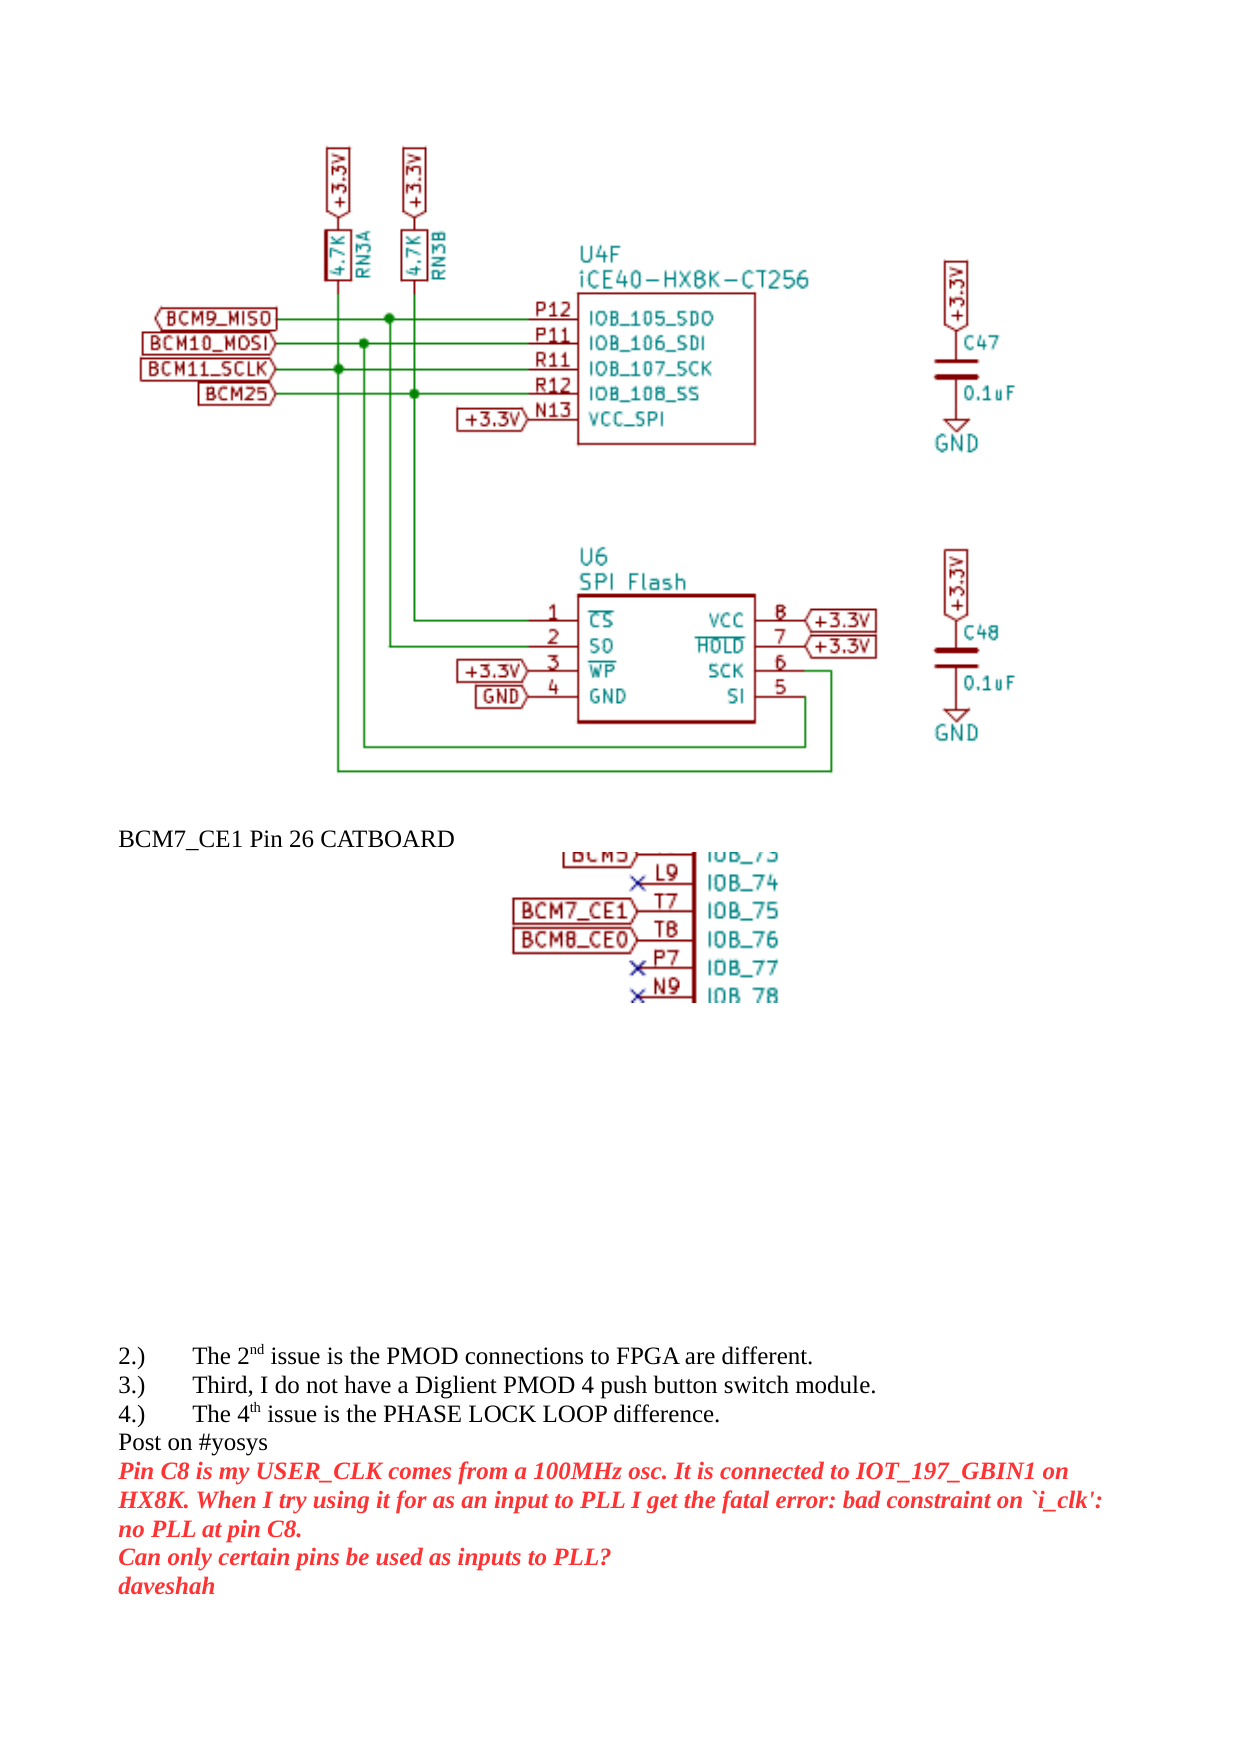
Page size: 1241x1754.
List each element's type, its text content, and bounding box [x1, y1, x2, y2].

text daveshah [118, 1571, 1122, 1600]
text Pin C8 is my USER_CLK comes from a 100MHz osc. It is connected to IOT_197_GBIN1 on HX8K. When I try using it for as an input to PLL I get the fatal error: bad constraint on `i_clk': no PLL at pin C8. [118, 1456, 1122, 1542]
text 3.) Third, I do not have a Diglient PMOD 4 push button switch module. [118, 1370, 1122, 1399]
picture [444, 852, 797, 1003]
text 4.) The 4th issue is the PHASE LOCK LOOP difference. [118, 1399, 1122, 1427]
text 2.) The 2nd issue is the PMOD connections to FPGA are different. [118, 1341, 1122, 1370]
picture [118, 118, 1123, 795]
text BCM7_CE1 Pin 26 CATBOARD [118, 824, 1122, 852]
text Post on #yosys [118, 1427, 1122, 1456]
text Can only certain pins be used as inputs to PLL? [118, 1542, 1122, 1571]
